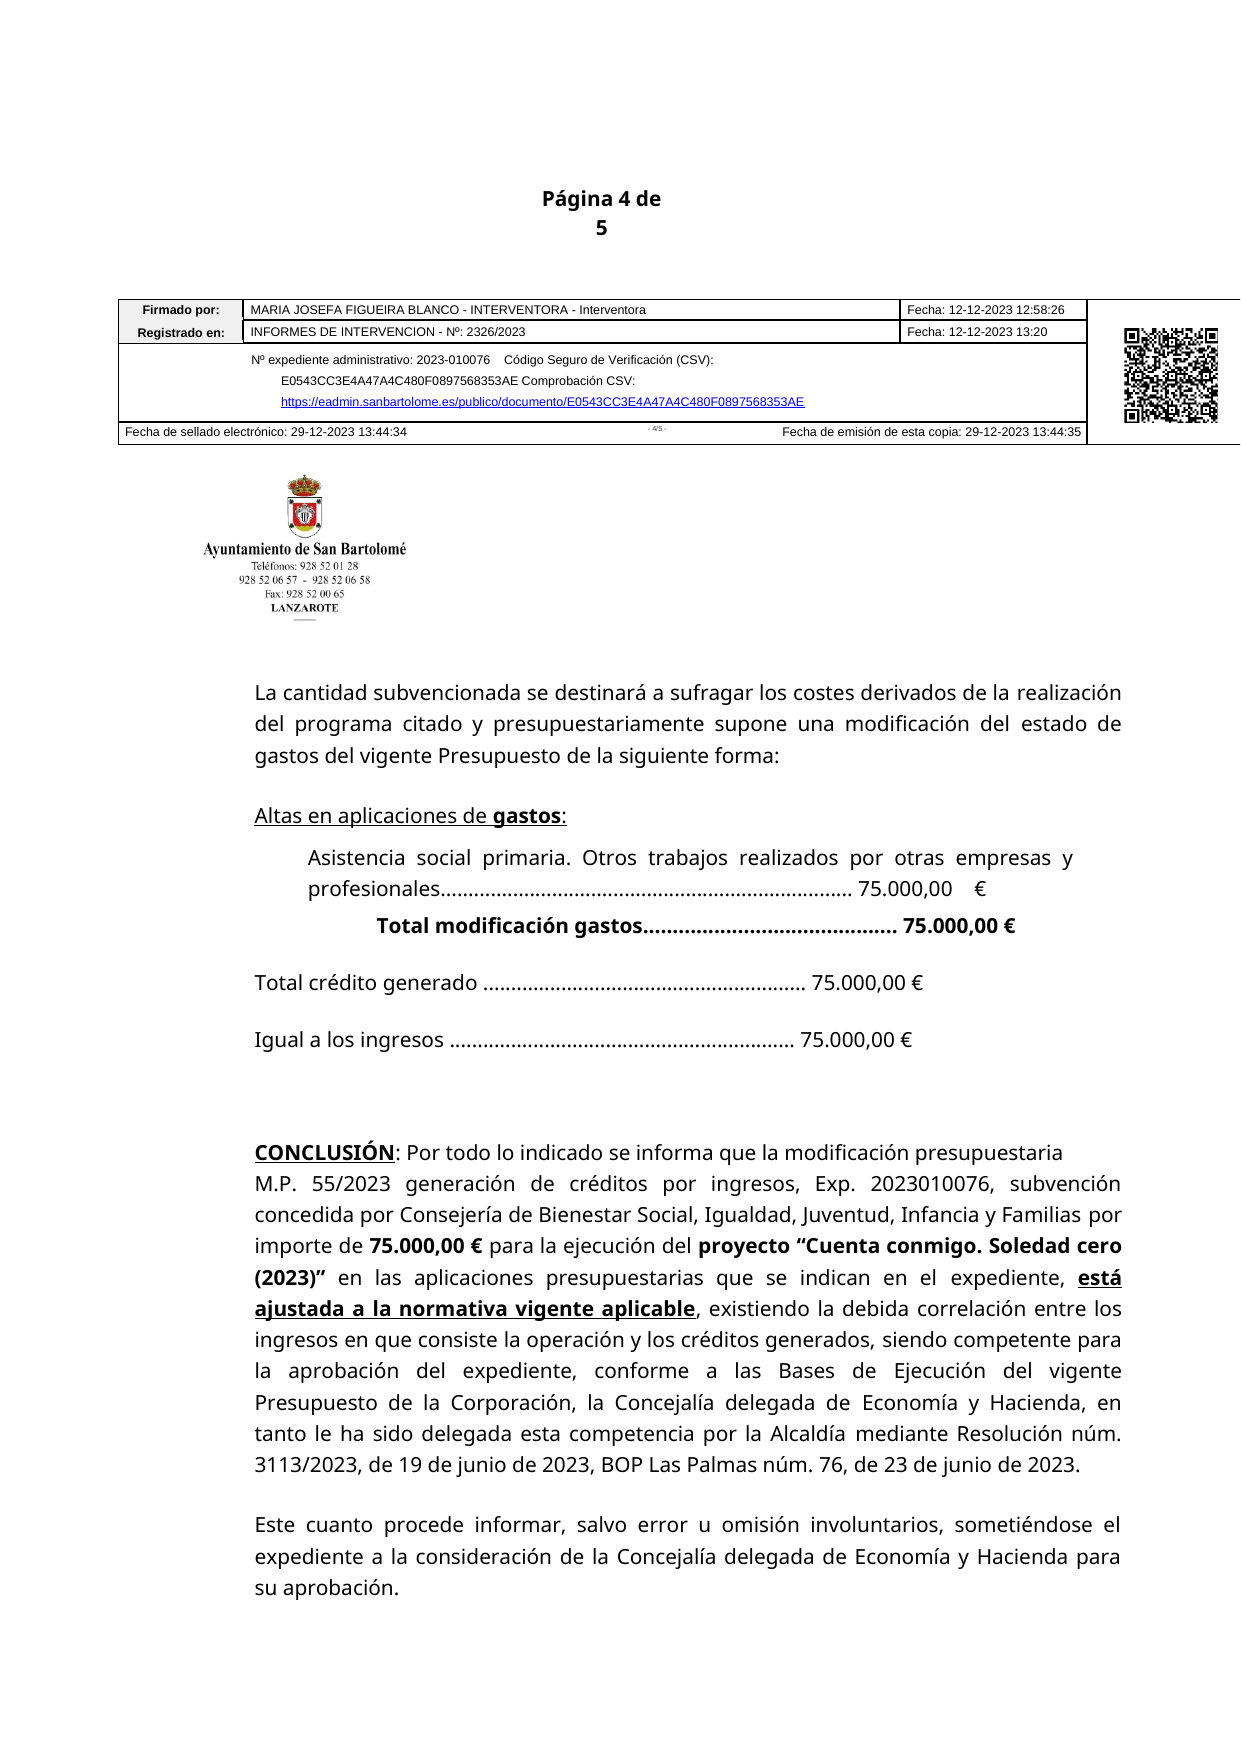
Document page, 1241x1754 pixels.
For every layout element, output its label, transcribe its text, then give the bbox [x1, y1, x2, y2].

text Página 4 de 5 [536, 184, 667, 241]
text Este cuanto procede informar, salvo error u omisión involuntarios, sometiéndose el expediente a la consideración de la Concejalía delegada de Economía y Hacienda para su aprobación. [254, 1511, 1122, 1601]
text M.P. 55/2023 generación de créditos por ingresos, Exp. 2023010076, subvención concedida por Consejería de Bienestar Social, Igualdad, Juventud, Infancia y Familias por importe de 75.000,00 € para la ejecución del proyecto “Cuenta conmigo. Soledad cero (2023)” en las aplicaciones presupuestarias que se indican en el expediente, está ajustada a la normativa vigente aplicable, existiendo la debida correlación entre los ingresos en que consiste la operación y los créditos generados, siendo competente para la aprobación del expediente, conforme a las Bases de Ejecución del vigente Presupuesto de la Corporación, la Concejalía delegada de Economía y Hacienda, en tanto le ha sido delegada esta competencia por la Alcaldía mediante Resolución núm. 3113/2023, de 19 de junio de 2023, BOP Las Palmas núm. 76, de 23 de junio de 2023. [254, 1169, 1122, 1479]
table_header [1088, 300, 1240, 444]
table_cell Registrado en: [119, 324, 242, 340]
text Altas en aplicaciones de gastos: [254, 801, 1122, 829]
text Igual a los ingresos .............................................................. 75.000,00 € [254, 1025, 1122, 1053]
text Asistencia social primaria. Otros trabajos realizados por otras empresas y profesionales.......................................................................... 75.000,00 € [308, 843, 1121, 903]
text Total modificación gastos........................................... 75.000,00 € [348, 911, 1044, 939]
table_header Fecha: 12-12-2023 12:58:26 [901, 300, 1086, 319]
table_header Firmado por: [119, 300, 242, 317]
text Total crédito generado .......................................................... 75.000,00 € [254, 968, 1122, 996]
table_cell Fecha: 12-12-2023 13:20 [901, 321, 1086, 342]
text La cantidad subvencionada se destinará a sufragar los costes derivados de la realización del programa citado y presupuestariamente supone una modificación del estado de gastos del vigente Presupuesto de la siguiente forma: [254, 678, 1122, 769]
table_cell Nº expediente administrativo: 2023-010076 Código Seguro de Verificación (CSV): E0543CC3E4A47A4C480F0897568353AE Comprobación CSV: https://eadmin.sanbartolome.es/publico/documento/E0543CC3E4A47A4C480F0897568353AE [119, 344, 1086, 421]
table_cell Fecha de sellado electrónico: 29-12-2023 13:44:34 - 4/5 - Fecha de emisión de esta copia: 29-12-2023 13:44:35 [119, 423, 1086, 444]
text CONCLUSIÓN: Por todo lo indicado se informa que la modificación presupuestaria [254, 1138, 1122, 1166]
table_cell INFORMES DE INTERVENCION - Nº: 2326/2023 [244, 321, 899, 342]
table_header MARIA JOSEFA FIGUEIRA BLANCO - INTERVENTORA - Interventora [244, 300, 899, 319]
